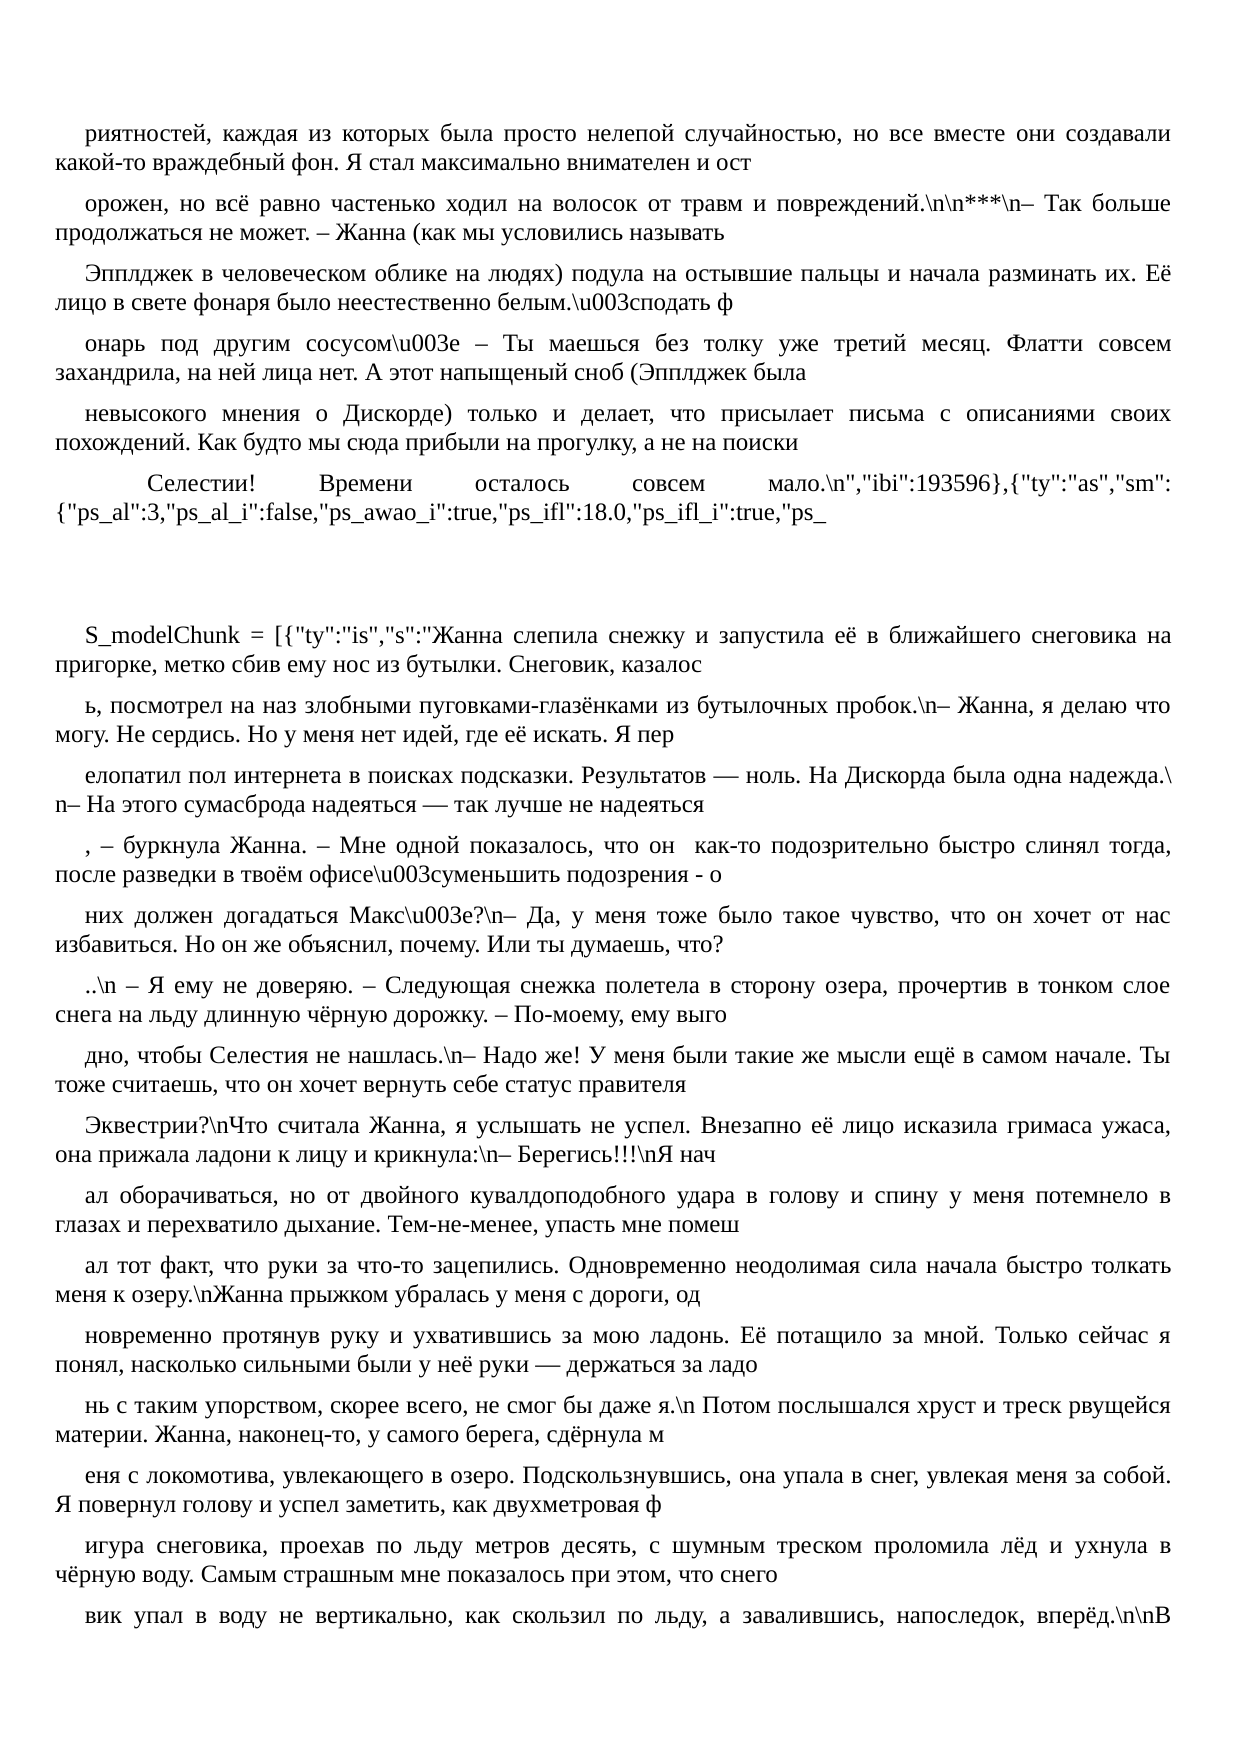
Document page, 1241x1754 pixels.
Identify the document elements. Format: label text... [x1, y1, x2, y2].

text невысокого мнения о Дискорде) только и делает, что присылает письма с описаниями своих похождений. Как будто мы сюда прибыли на прогулку, а не на поиски [55, 398, 1172, 456]
text ..\n – Я ему не доверяю. – Следующая снежка полетела в сторону озера, прочертив в тонком слое снега на льду длинную чёрную дорожку. – По-моему, ему выго [55, 971, 1172, 1028]
text онарь под другим сосусом\u003e – Ты маешься без толку уже третий месяц. Флатти совсем захандрила, на ней лица нет. А этот напыщеный сноб (Эпплджек была [55, 328, 1172, 386]
text S_modelChunk = [{"ty":"is","s":"Жанна слепила снежку и запустила её в ближайшего снеговика на пригорке, метко сбив ему нос из бутылки. Снеговик, казалос [55, 621, 1172, 678]
text риятностей, каждая из которых была просто нелепой случайностью, но все вместе они создавали какой-то враждебный фон. Я стал максимально внимателен и ост [55, 118, 1172, 176]
text , – буркнула Жанна. – Мне одной показалось, что он как-то подозрительно быстро слинял тогда, после разведки в твоём офисе\u003cуменьшить подозрения - о [55, 831, 1172, 888]
text ь, посмотрел на наз злобными пуговками-глазёнками из бутылочных пробок.\n– Жанна, я делаю что могу. Не сердись. Но у меня нет идей, где её искать. Я пер [55, 691, 1172, 748]
text еня с локомотива, увлекающего в озеро. Подскользнувшись, она упала в снег, увлекая меня за собой. Я повернул голову и успел заметить, как двухметровая ф [55, 1461, 1172, 1518]
text орожен, но всё равно частенько ходил на волосок от травм и повреждений.\n\n***\n– Так больше продолжаться не может. – Жанна (как мы условились называть [55, 188, 1172, 246]
text игура снеговика, проехав по льду метров десять, с шумным треском проломила лёд и ухнула в чёрную воду. Самым страшным мне показалось при этом, что снего [55, 1531, 1172, 1588]
text них должен догадаться Макс\u003e?\n– Да, у меня тоже было такое чувство, что он хочет от нас избавиться. Но он же объяснил, почему. Или ты думаешь, что? [55, 901, 1172, 958]
text ал оборачиваться, но от двойного кувалдоподобного удара в голову и спину у меня потемнело в глазах и перехватило дыхание. Тем-не-менее, упасть мне помеш [55, 1181, 1172, 1238]
text нь с таким упорством, скорее всего, не смог бы даже я.\n Потом послышался хруст и треск рвущейся материи. Жанна, наконец-то, у самого берега, сдёрнула м [55, 1391, 1172, 1448]
text новременно протянув руку и ухватившись за мою ладонь. Её потащило за мной. Только сейчас я понял, насколько сильными были у неё руки — держаться за ладо [55, 1321, 1172, 1378]
text Эпплджек в человеческом облике на людях) подула на остывшие пальцы и начала разминать их. Её лицо в свете фонаря было неестественно белым.\u003cподать ф [55, 258, 1172, 316]
text вик упал в воду не вертикально, как скользил по льду, а завалившись, напоследок, вперёд.\n\nВ [55, 1601, 1172, 1629]
text Селестии! Времени осталось совсем мало.\n","ibi":193596},{"ty":"as","sm":{"ps_al":3,"ps_al_i":false,"ps_awao_i":true,"ps_ifl":18.0,"ps_ifl_i":true,"ps_ [55, 468, 1172, 526]
text Эквестрии?\nЧто считала Жанна, я услышать не успел. Внезапно её лицо исказила гримаса ужаса, она прижала ладони к лицу и крикнула:\n– Берегись!!!\nЯ нач [55, 1111, 1172, 1168]
text ал тот факт, что руки за что-то зацепились. Одновременно неодолимая сила начала быстро толкать меня к озеру.\nЖанна прыжком убралась у меня с дороги, од [55, 1251, 1172, 1308]
text елопатил пол интернета в поисках подсказки. Результатов — ноль. На Дискорда была одна надежда.\n– На этого сумасброда надеяться — так лучше не надеяться [55, 761, 1172, 818]
text дно, чтобы Селестия не нашлась.\n– Надо же! У меня были такие же мысли ещё в самом начале. Ты тоже считаешь, что он хочет вернуть себе статус правителя [55, 1041, 1172, 1098]
